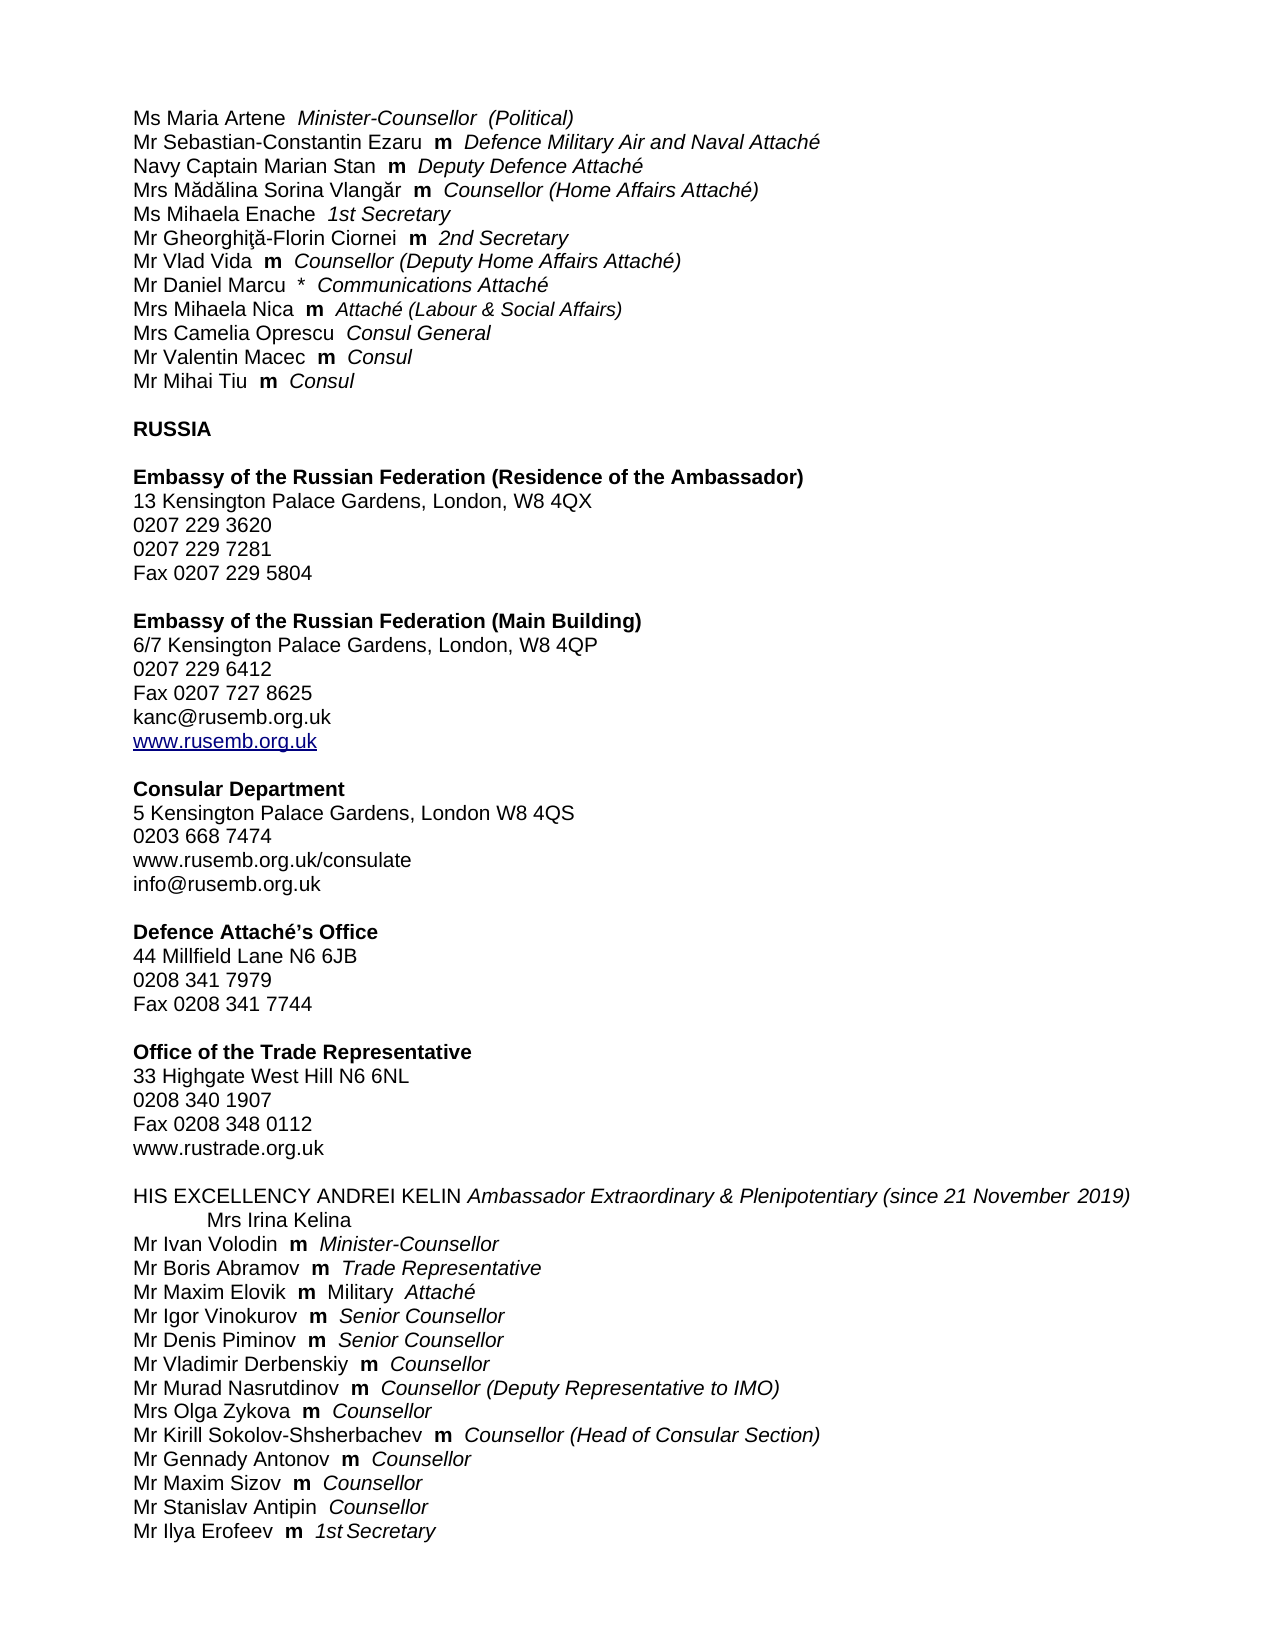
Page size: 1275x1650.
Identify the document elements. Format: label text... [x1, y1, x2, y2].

text Fax 0208 348 0112 [133, 1112, 1181, 1136]
text Mrs Mădălina Sorina Vlangăr m Counsellor (Home Affairs Attaché) [133, 177, 1181, 201]
text Mr Vladimir Derbenskiy m Counsellor [133, 1351, 1181, 1375]
text info@rusemb.org.uk [133, 872, 1181, 896]
text Navy Captain Marian Stan m Deputy Defence Attaché [133, 153, 1181, 177]
text Mr Sebastian-Constantin Ezaru m Defence Military Air and Naval Attaché [133, 129, 1181, 153]
text 0207 229 6412 [133, 657, 1181, 681]
text Ms Maria Artene Minister-Counsellor (Political) [133, 106, 1181, 129]
text HIS EXCELLENCY ANDREI KELIN Ambassador Extraordinary & Plenipotentiary (since 21 November 2019) [133, 1184, 1181, 1208]
text Mrs Camelia Oprescu Consul General [133, 321, 1181, 345]
text 33 Highgate West Hill N6 6NL [133, 1064, 1181, 1088]
text Mr Daniel Marcu * Communications Attaché [133, 273, 1181, 297]
text 13 Kensington Palace Gardens, London, W8 4QX [133, 489, 1181, 513]
text Mr Igor Vinokurov m Senior Counsellor [133, 1303, 1181, 1327]
text www.rusemb.org.uk/consulate [133, 848, 1181, 872]
text 0208 341 7979 [133, 968, 1181, 992]
text Mr Boris Abramov m Trade Representative [133, 1256, 1181, 1279]
text Mr Stanislav Antipin Counsellor [133, 1495, 1181, 1519]
text Defence Attaché’s Office [133, 920, 1181, 944]
text Fax 0208 341 7744 [133, 992, 1181, 1016]
text Mr Ivan Volodin m Minister-Counsellor [133, 1232, 1181, 1256]
text 0207 229 7281 [133, 537, 1181, 561]
text Embassy of the Russian Federation (Main Building) [133, 609, 1181, 633]
text 0208 340 1907 [133, 1088, 1181, 1112]
text RUSSIA [133, 417, 1181, 441]
text Mrs Mihaela Nica m Attaché (Labour & Social Affairs) [133, 297, 1181, 321]
text Mr Maxim Sizov m Counsellor [133, 1471, 1181, 1495]
text Fax 0207 229 5804 [133, 561, 1181, 585]
text kanc@rusemb.org.uk [133, 704, 1181, 728]
text 6/7 Kensington Palace Gardens, London, W8 4QP [133, 633, 1181, 657]
text 5 Kensington Palace Gardens, London W8 4QS [133, 800, 1181, 824]
text Mr Gennady Antonov m Counsellor [133, 1447, 1181, 1471]
text Mrs Irina Kelina [133, 1208, 1181, 1232]
text Mr Murad Nasrutdinov m Counsellor (Deputy Representative to IMO) [133, 1375, 1181, 1399]
text Mr Denis Piminov m Senior Counsellor [133, 1327, 1181, 1351]
text Consular Department [133, 776, 1181, 800]
text Mr Mihai Tiu m Consul [133, 369, 1181, 393]
text Mr Gheorghiţă-Florin Ciornei m 2nd Secretary [133, 225, 1181, 249]
text www.rustrade.org.uk [133, 1136, 1181, 1160]
text Mr Vlad Vida m Counsellor (Deputy Home Affairs Attaché) [133, 249, 1181, 273]
text Fax 0207 727 8625 [133, 681, 1181, 704]
text Ms Mihaela Enache 1st Secretary [133, 201, 1181, 225]
text 44 Millfield Lane N6 6JB [133, 944, 1181, 968]
text Mrs Olga Zykova m Counsellor [133, 1399, 1181, 1423]
text Mr Valentin Macec m Consul [133, 345, 1181, 369]
text Mr Ilya Erofeev m 1st Secretary [133, 1519, 1181, 1543]
text Mr Maxim Elovik m Military Attaché [133, 1279, 1181, 1303]
text Office of the Trade Representative [133, 1040, 1181, 1064]
text Embassy of the Russian Federation (Residence of the Ambassador) [133, 465, 1181, 489]
text 0203 668 7474 [133, 824, 1181, 848]
text 0207 229 3620 [133, 513, 1181, 537]
text Mr Kirill Sokolov-Shsherbachev m Counsellor (Head of Consular Section) [133, 1423, 1181, 1447]
text www.rusemb.org.uk [133, 728, 1181, 752]
